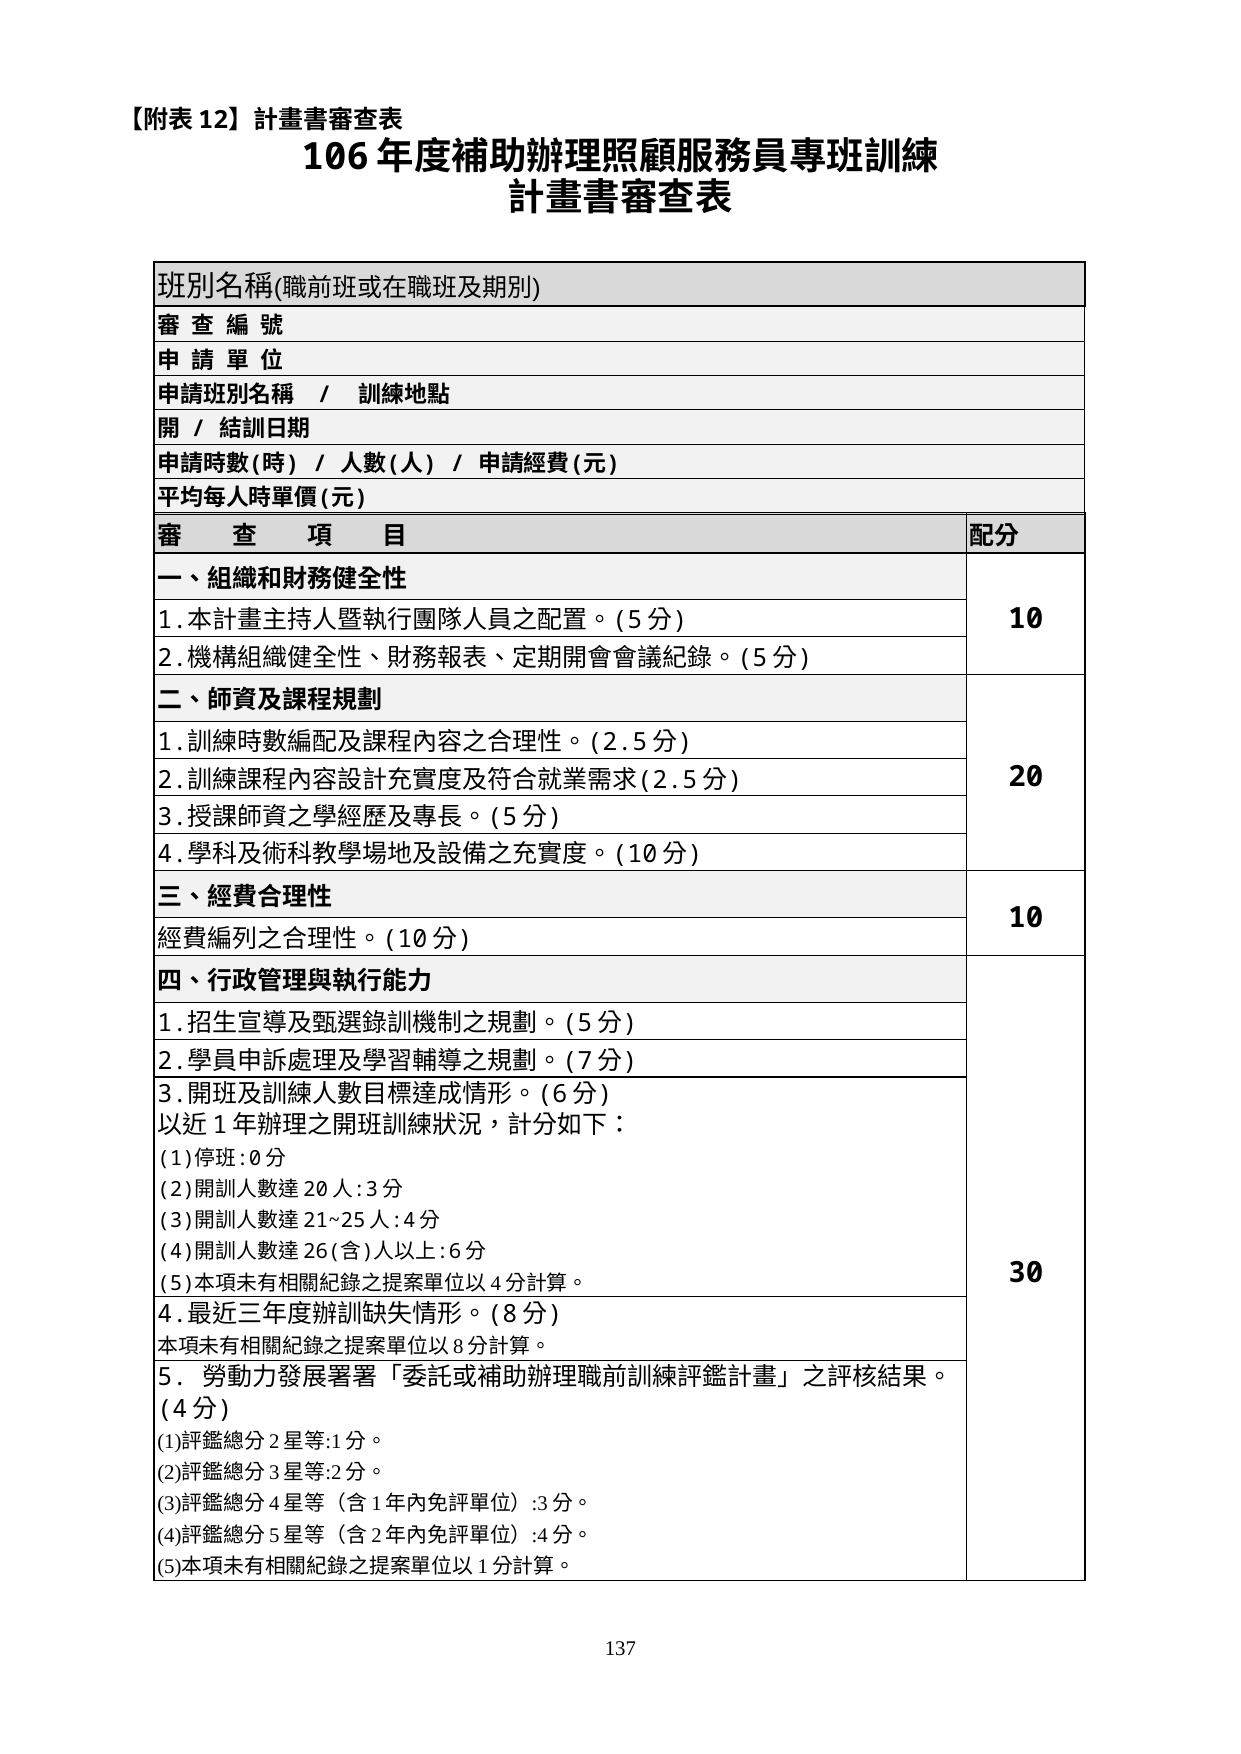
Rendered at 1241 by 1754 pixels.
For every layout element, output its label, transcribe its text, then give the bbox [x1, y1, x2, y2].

table_cell 3.開班及訓練人數目標達成情形。(6分) 以近1年辦理之開班訓練狀況，計分如下： (1)停班:0分 (2)開訓人數達20人:3分 (3)開訓人數達21~25人:4分 (4)開訓人數達26(含)人以上:6分 (5)本項未有相關紀錄之提案單位以4分計算。 [155, 1078, 966, 1296]
table_cell 開 / 結訓日期 [155, 410, 1084, 443]
table_cell 1.本計畫主持人暨執行團隊人員之配置。(5分) [155, 600, 966, 636]
table_cell 審 查 編 號 [155, 307, 1084, 341]
text 計畫書審查表 [118, 177, 1122, 219]
table_cell 一、組織和財務健全性 [155, 554, 966, 599]
text 【附表12】計畫書審查表 [118, 99, 1122, 136]
table_cell 20 [967, 675, 1084, 870]
table_cell 申請時數(時) / 人數(人) / 申請經費(元) [155, 445, 1084, 478]
table_cell 審 查 項 目 [155, 515, 966, 552]
table_cell 4.學科及術科教學場地及設備之充實度。(10分) [155, 834, 966, 870]
table_cell 申 請 單 位 [155, 342, 1084, 375]
table_cell 三、經費合理性 [155, 871, 966, 917]
table_cell 2.訓練課程內容設計充實度及符合就業需求(2.5分) [155, 759, 966, 795]
table_cell 2.機構組織健全性、財務報表、定期開會會議紀錄。(5分) [155, 637, 966, 673]
table_header 班別名稱(職前班或在職班及期別) [155, 263, 1084, 305]
table_cell 二、師資及課程規劃 [155, 675, 966, 721]
table_cell 1.訓練時數編配及課程內容之合理性。(2.5分) [155, 722, 966, 758]
table_cell 30 [967, 956, 1084, 1579]
table_cell 申請班別名稱 / 訓練地點 [155, 376, 1084, 409]
table_cell 平均每人時單價(元) [155, 479, 1084, 512]
text 106年度補助辦理照顧服務員專班訓練 [118, 136, 1122, 177]
table_cell 四、行政管理與執行能力 [155, 956, 966, 1002]
table_cell 5. 勞動力發展署署「委託或補助辦理職前訓練評鑑計畫」之評核結果。(4分) (1)評鑑總分2星等:1分。 (2)評鑑總分3星等:2分。 (3)評鑑總分4星等（含1年內免評單位）:3分。 (4)評鑑總分5星等（含2年內免評單位）:4分。 (5)本項未有相關紀錄之提案單位以1分計算。 [155, 1361, 966, 1579]
table_cell 10 [967, 871, 1084, 954]
table_cell 1.招生宣導及甄選錄訓機制之規劃。(5分) [155, 1003, 966, 1039]
table_cell 配分 [967, 515, 1084, 552]
table_cell 經費編列之合理性。(10分) [155, 918, 966, 954]
table_cell 3.授課師資之學經歷及專長。(5分) [155, 796, 966, 833]
table_cell 10 [967, 554, 1084, 673]
table_cell 2.學員申訴處理及學習輔導之規劃。(7分) [155, 1040, 966, 1076]
table_cell 4.最近三年度辦訓缺失情形。(8分) 本項未有相關紀錄之提案單位以8分計算。 [155, 1297, 966, 1360]
